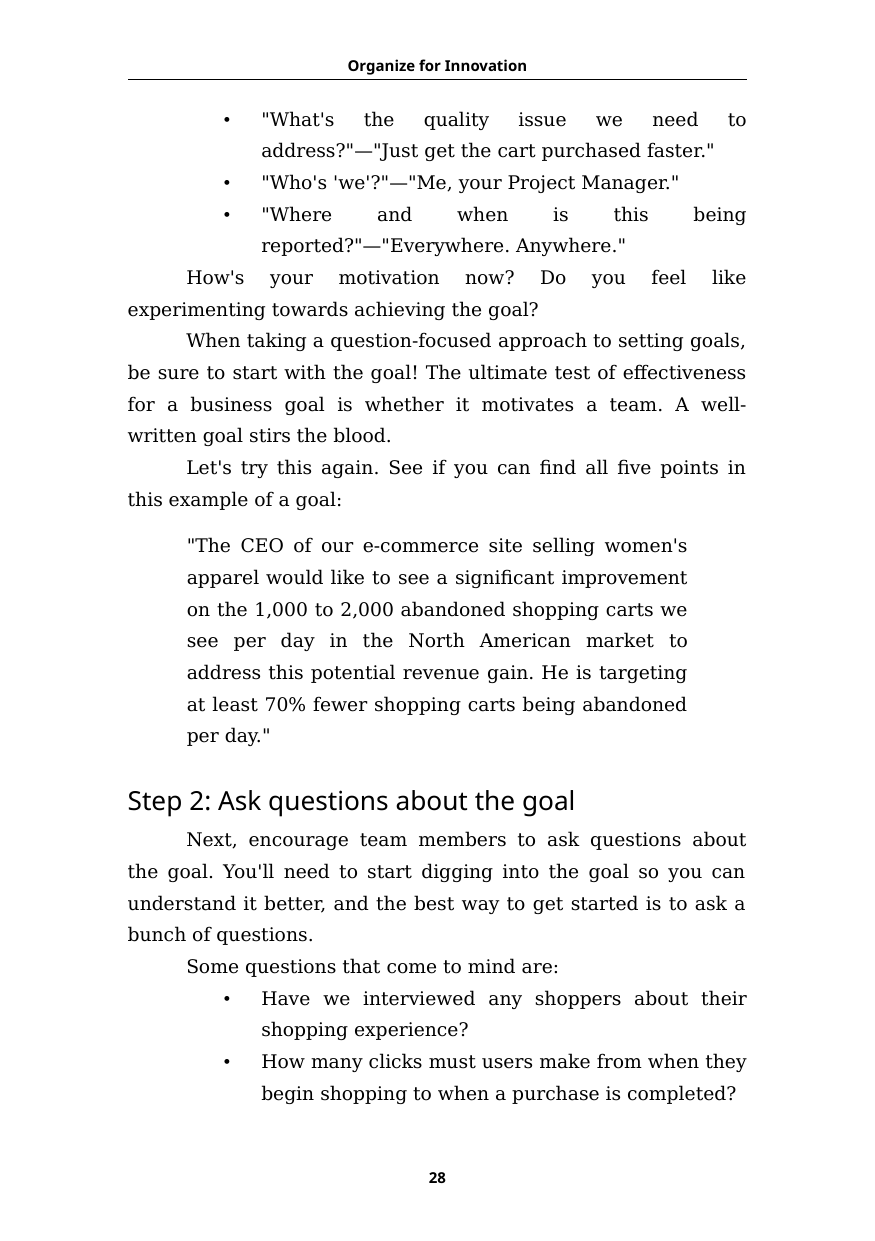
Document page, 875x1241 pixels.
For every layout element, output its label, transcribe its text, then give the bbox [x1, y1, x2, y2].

text How's your motivation now? Do you feel like experimenting towards achieving the goal? [127, 267, 747, 321]
subtitle Step 2: Ask questions about the goal [127, 787, 747, 817]
text Let's try this again. See if you can find all five points in this example of a goal: [127, 457, 747, 511]
list Have we interviewed any shoppers about their shopping experience? [223, 988, 747, 1041]
list "Who's 'we'?"—"Me, your Project Manager." [223, 172, 747, 194]
text When taking a question-focused approach to setting goals, be sure to start with the goal! The ultimate test of effectiveness for a business goal is whether it motivates a team. A well-written goal stirs the blood. [127, 330, 747, 447]
list "Where and when is this being reported?"—"Everywhere. Anywhere." [223, 204, 747, 257]
list How many clicks must users make from when they begin shopping to when a purchase is completed? [223, 1051, 747, 1105]
text Some questions that come to mind are: [127, 956, 747, 978]
list "What's the quality issue we need to address?"—"Just get the cart purchased faster." [223, 109, 747, 162]
text "The CEO of our e-commerce site selling women's apparel would like to see a significant improvement on the 1,000 to 2,000 abandoned shopping carts we see per day in the North American market to address this potential revenue gain. He is targeting at least 70% fewer shopping carts being abandoned per day." [187, 535, 688, 747]
text Next, encourage team members to ask questions about the goal. You'll need to start digging into the goal so you can understand it better, and the best way to get started is to ask a bunch of questions. [127, 829, 747, 946]
